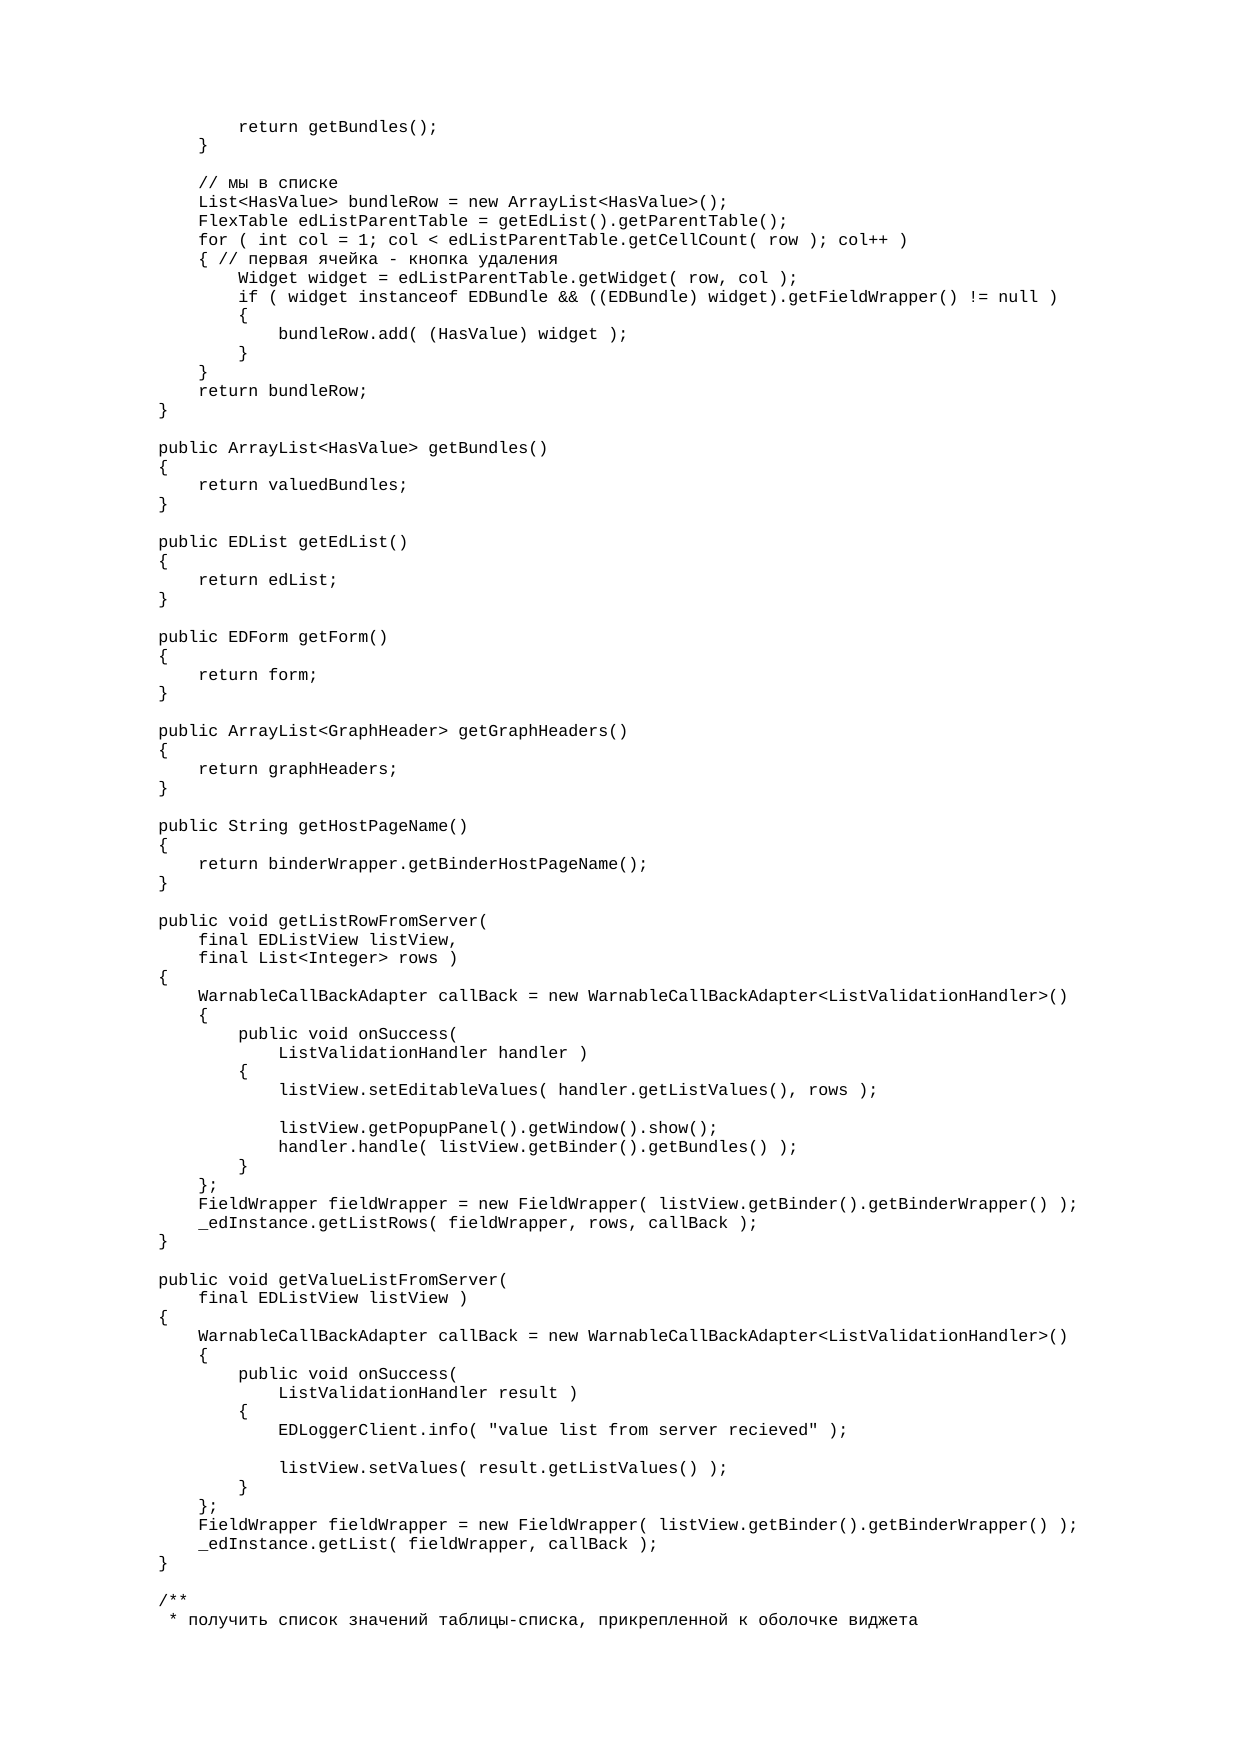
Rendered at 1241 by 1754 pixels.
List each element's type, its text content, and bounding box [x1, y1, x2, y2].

text return edList; [118, 572, 1122, 590]
text } [118, 401, 1122, 420]
text bundleRow.add( (HasValue) widget ); [118, 326, 1122, 345]
text } [118, 874, 1122, 893]
text { [118, 647, 1122, 666]
text } [118, 137, 1122, 156]
text { [118, 836, 1122, 855]
text } [118, 1233, 1122, 1252]
text Widget widget = edListParentTable.getWidget( row, col ); [118, 269, 1122, 288]
text public String getHostPageName() [118, 818, 1122, 836]
text public void getListRowFromServer( [118, 912, 1122, 931]
text } [118, 345, 1122, 363]
text _edInstance.getList( fieldWrapper, callBack ); [118, 1535, 1122, 1554]
text } [118, 363, 1122, 382]
text { [118, 307, 1122, 326]
text handler.handle( listView.getBinder().getBundles() ); [118, 1139, 1122, 1158]
text public void getValueListFromServer( [118, 1271, 1122, 1290]
text WarnableCallBackAdapter callBack = new WarnableCallBackAdapter<ListValidationHandler>() [118, 1328, 1122, 1346]
text return valuedBundles; [118, 477, 1122, 496]
text } [118, 685, 1122, 704]
text List<HasValue> bundleRow = new ArrayList<HasValue>(); [118, 194, 1122, 213]
text // мы в списке [118, 175, 1122, 194]
text FlexTable edListParentTable = getEdList().getParentTable(); [118, 213, 1122, 232]
text { [118, 969, 1122, 988]
text return bundleRow; [118, 382, 1122, 401]
text public EDList getEdList() [118, 534, 1122, 553]
text if ( widget instanceof EDBundle && ((EDBundle) widget).getFieldWrapper() != null ) [118, 288, 1122, 307]
text }; [118, 1176, 1122, 1195]
text { [118, 1309, 1122, 1328]
text { [118, 1403, 1122, 1422]
text ListValidationHandler handler ) [118, 1044, 1122, 1063]
text { [118, 1346, 1122, 1365]
text } [118, 1158, 1122, 1176]
text } [118, 590, 1122, 609]
text return binderWrapper.getBinderHostPageName(); [118, 855, 1122, 874]
text FieldWrapper fieldWrapper = new FieldWrapper( listView.getBinder().getBinderWrapper() ); [118, 1516, 1122, 1535]
text final EDListView listView ) [118, 1290, 1122, 1309]
text public EDForm getForm() [118, 628, 1122, 647]
text return graphHeaders; [118, 761, 1122, 779]
text { [118, 1063, 1122, 1082]
text }; [118, 1498, 1122, 1516]
text } [118, 779, 1122, 798]
text ListValidationHandler result ) [118, 1384, 1122, 1403]
text WarnableCallBackAdapter callBack = new WarnableCallBackAdapter<ListValidationHandler>() [118, 988, 1122, 1006]
text final List<Integer> rows ) [118, 950, 1122, 969]
text return form; [118, 666, 1122, 685]
text } [118, 1554, 1122, 1573]
text listView.setValues( result.getListValues() ); [118, 1460, 1122, 1479]
text _edInstance.getListRows( fieldWrapper, rows, callBack ); [118, 1214, 1122, 1233]
text { [118, 1006, 1122, 1025]
text listView.setEditableValues( handler.getListValues(), rows ); [118, 1082, 1122, 1101]
text { [118, 742, 1122, 761]
text /** [118, 1592, 1122, 1611]
text { // первая ячейка - кнопка удаления [118, 250, 1122, 269]
text { [118, 553, 1122, 572]
text { [118, 458, 1122, 477]
text } [118, 496, 1122, 515]
text listView.getPopupPanel().getWindow().show(); [118, 1120, 1122, 1139]
text public void onSuccess( [118, 1365, 1122, 1384]
text public void onSuccess( [118, 1025, 1122, 1044]
text FieldWrapper fieldWrapper = new FieldWrapper( listView.getBinder().getBinderWrapper() ); [118, 1195, 1122, 1214]
text } [118, 1479, 1122, 1498]
text final EDListView listView, [118, 931, 1122, 950]
text return getBundles(); [118, 118, 1122, 137]
text EDLoggerClient.info( "value list from server recieved" ); [118, 1422, 1122, 1441]
text * получить список значений таблицы-списка, прикрепленной к оболочке виджета [118, 1611, 1122, 1630]
text for ( int col = 1; col < edListParentTable.getCellCount( row ); col++ ) [118, 232, 1122, 250]
text public ArrayList<HasValue> getBundles() [118, 439, 1122, 458]
text public ArrayList<GraphHeader> getGraphHeaders() [118, 723, 1122, 742]
